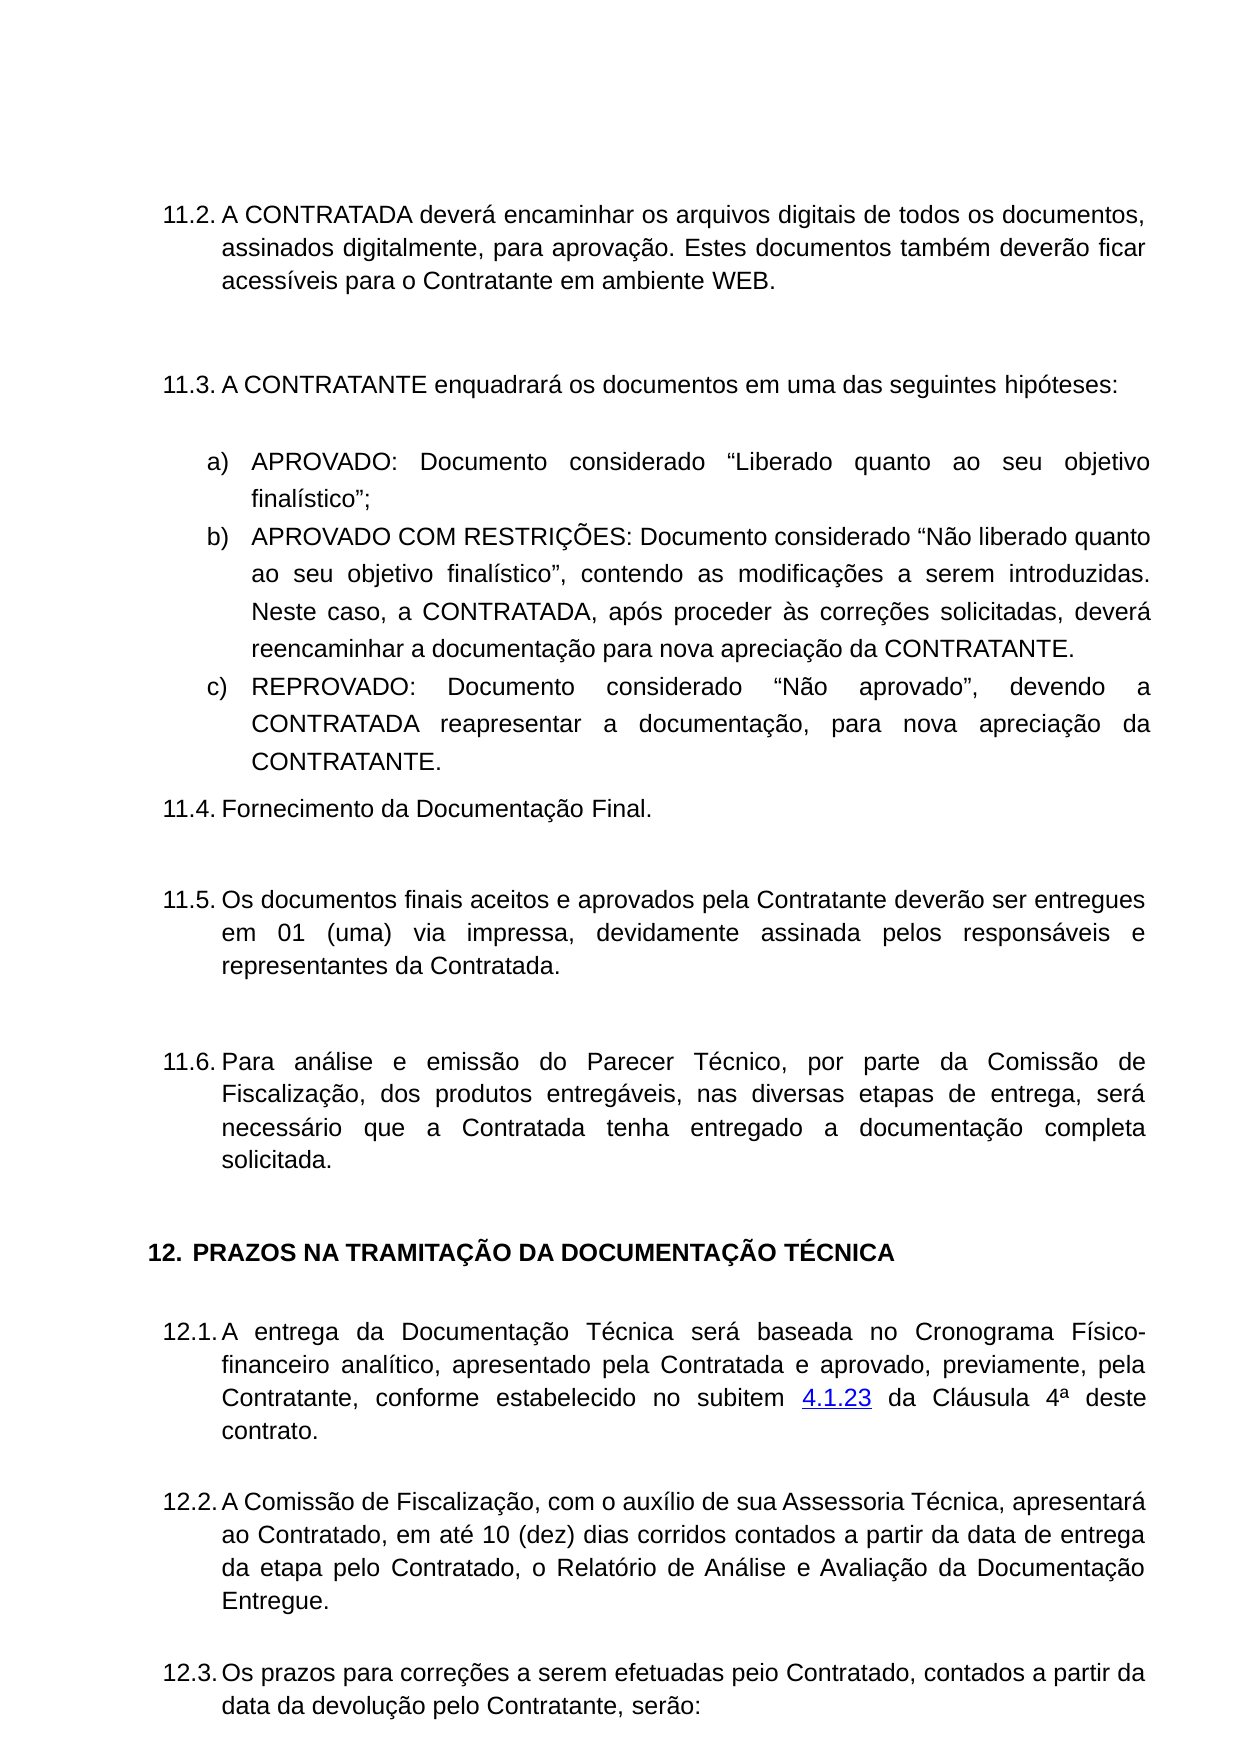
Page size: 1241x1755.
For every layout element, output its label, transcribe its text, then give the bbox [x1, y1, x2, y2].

list APROVADO: Documento considerado “Liberado quanto ao seu objetivo finalístico”; [207, 438, 1152, 513]
subtitle PRAZOS NA TRAMITAÇÃO DA DOCUMENTAÇÃO TÉCNICA [148, 1230, 1163, 1267]
list Os documentos finais aceitos e aprovados pela Contratante deverão ser entregues em 01 (uma) via impressa, devidamente assinada pelos responsáveis e representantes da Contratada. [162, 885, 1147, 980]
list Os prazos para correções a serem efetuadas peio Contratado, contados a partir da data da devolução pelo Contratante, serão: [162, 1658, 1147, 1719]
list A entrega da Documentação Técnica será baseada no Cronograma Físico- financeiro analítico, apresentado pela Contratada e aprovado, previamente, pela Contratante, conforme estabelecido no subitem 4.1.23 da Cláusula 4ª deste contrato. [162, 1317, 1147, 1445]
list Fornecimento da Documentação Final. [162, 785, 1163, 822]
list A Comissão de Fiscalização, com o auxílio de sua Assessoria Técnica, apresentará ao Contratado, em até 10 (dez) dias corridos contados a partir da data de entrega da etapa pelo Contratado, o Relatório de Análise e Avaliação da Documentação Entregue. [162, 1487, 1147, 1615]
list Para análise e emissão do Parecer Técnico, por parte da Comissão de Fiscalização, dos produtos entregáveis, nas diversas etapas de entrega, será necessário que a Contratada tenha entregado a documentação completa solicitada. [162, 1046, 1147, 1174]
list REPROVADO: Documento considerado “Não aprovado”, devendo a CONTRATADA reapresentar a documentação, para nova apreciação da CONTRATANTE. [207, 663, 1152, 775]
list A CONTRATADA deverá encaminhar os arquivos digitais de todos os documentos, assinados digitalmente, para aprovação. Estes documentos também deverão ficar acessíveis para o Contratante em ambiente WEB. [162, 200, 1147, 295]
list APROVADO COM RESTRIÇÕES: Documento considerado “Não liberado quanto ao seu objetivo finalístico”, contendo as modificações a serem introduzidas. Neste caso, a CONTRATADA, após proceder às correções solicitadas, deverá reencaminhar a documentação para nova apreciação da CONTRATANTE. [207, 513, 1152, 663]
list A CONTRATANTE enquadrará os documentos em uma das seguintes hipóteses: [162, 362, 1163, 399]
